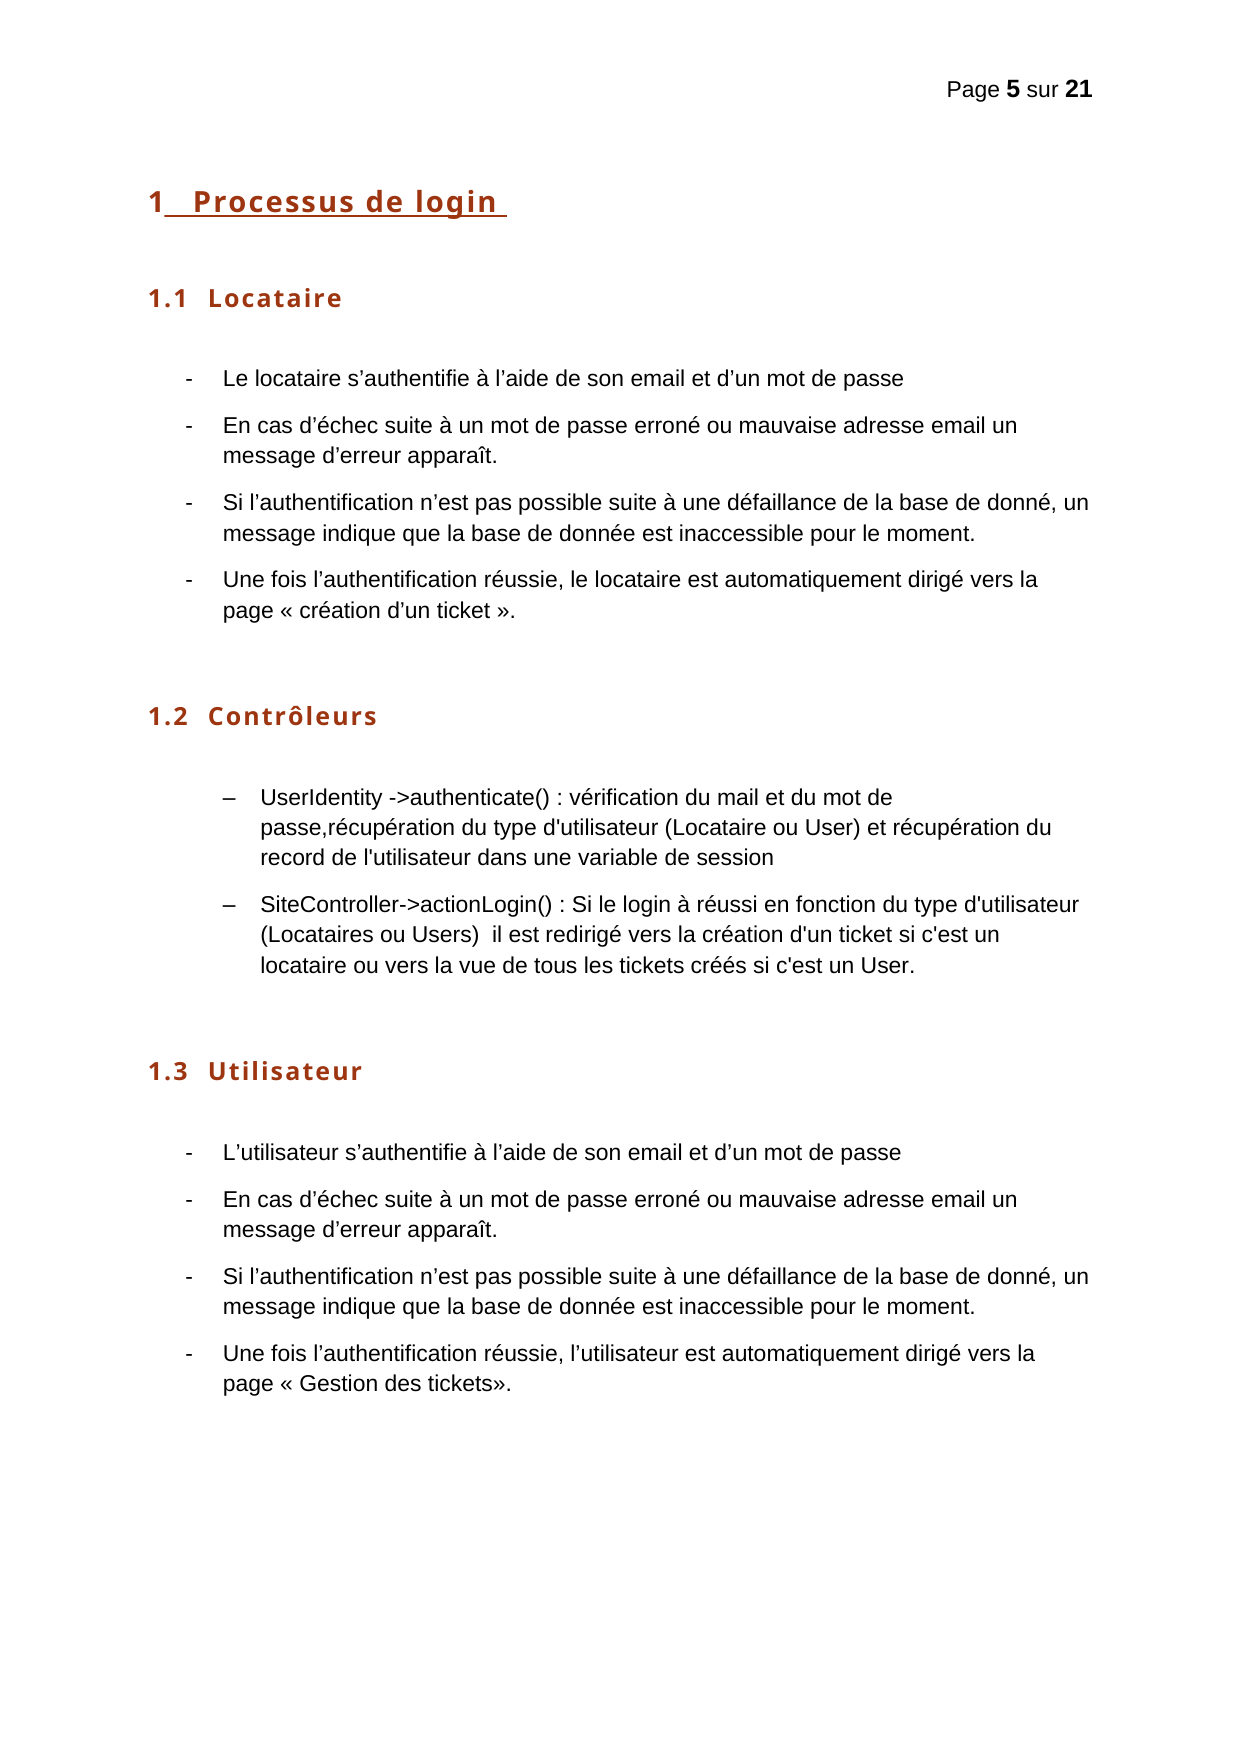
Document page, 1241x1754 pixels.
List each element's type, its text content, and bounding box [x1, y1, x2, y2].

list SiteController->actionLogin() : Si le login à réussi en fonction du type d'utilisateur (Locataires ou Users) il est redirigé vers la création d'un ticket si c'est un locataire ou vers la vue de tous les tickets créés si c'est un User. [223, 891, 1092, 978]
list Une fois l’authentification réussie, le locataire est automatiquement dirigé vers la page « création d’un ticket ». [185, 566, 1092, 623]
list Le locataire s’authentifie à l’aide de son email et d’un mot de passe [185, 365, 1092, 392]
list Si l’authentification n’est pas possible suite à une défaillance de la base de donné, un message indique que la base de donnée est inaccessible pour le moment. [185, 489, 1092, 546]
subtitle Utilisateur [148, 1054, 1092, 1088]
list L’utilisateur s’authentifie à l’aide de son email et d’un mot de passe [185, 1139, 1092, 1165]
list En cas d’échec suite à un mot de passe erroné ou mauvaise adresse email un message d’erreur apparaît. [185, 412, 1092, 469]
list Si l’authentification n’est pas possible suite à une défaillance de la base de donné, un message indique que la base de donnée est inaccessible pour le moment. [185, 1263, 1092, 1319]
list En cas d’échec suite à un mot de passe erroné ou mauvaise adresse email un message d’erreur apparaît. [185, 1186, 1092, 1242]
subtitle Processus de login [148, 181, 1092, 221]
list UserIdentity ->authenticate() : vérification du mail et du mot de passe,récupération du type d'utilisateur (Locataire ou User) et récupération du record de l'utilisateur dans une variable de session [223, 784, 1092, 871]
subtitle Locataire [148, 280, 1092, 314]
subtitle Contrôleurs [148, 699, 1092, 733]
list Une fois l’authentification réussie, l’utilisateur est automatiquement dirigé vers la page « Gestion des tickets». [185, 1340, 1092, 1396]
